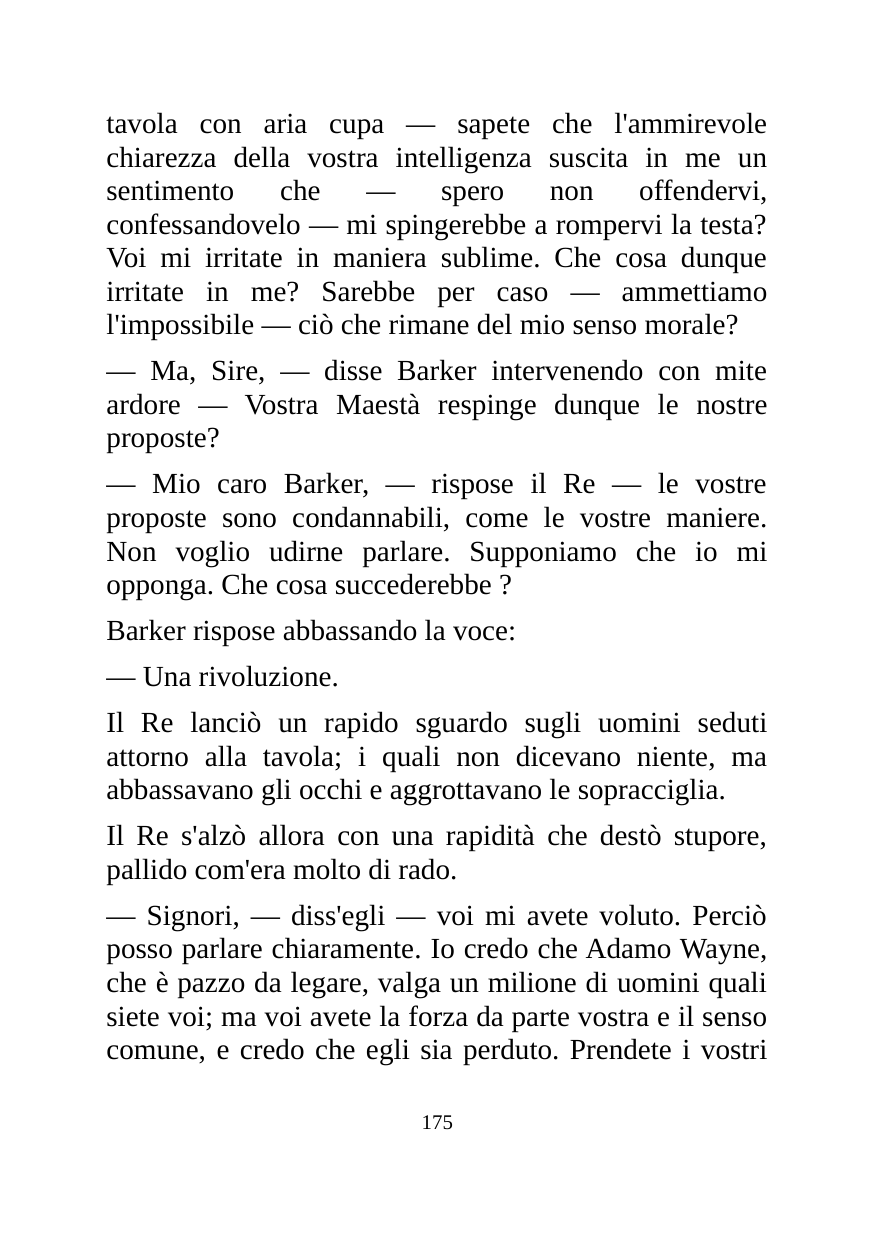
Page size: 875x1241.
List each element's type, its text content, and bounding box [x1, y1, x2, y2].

text Barker rispose abbassando la voce: [106, 613, 768, 647]
text Il Re s'alzò allora con una rapidità che destò stupore, pallido com'era molto di rado. [106, 818, 768, 886]
text tavola con aria cupa — sapete che l'ammirevole chiarezza della vostra intelligenza suscita in me un sentimento che — spero non offendervi, confessandovelo — mi spingerebbe a rompervi la testa? Voi mi irritate in maniera sublime. Che cosa dunque irritate in me? Sarebbe per caso — ammettiamo l'impossibile — ciò che rimane del mio senso morale? [106, 106, 768, 341]
text — Signori, — diss'egli — voi mi avete voluto. Perciò posso parlare chiaramente. Io credo che Adamo Wayne, che è pazzo da legare, valga un milione di uomini quali siete voi; ma voi avete la forza da parte vostra e il senso comune, e credo che egli sia perduto. Prendete i vostri [106, 898, 768, 1066]
text — Una rivoluzione. [106, 659, 768, 693]
text — Ma, Sire, — disse Barker intervenendo con mite ardore — Vostra Maestà respinge dunque le nostre proposte? [106, 353, 768, 454]
text — Mio caro Barker, — rispose il Re — le vostre proposte sono condannabili, come le vostre maniere. Non voglio udirne parlare. Supponiamo che io mi opponga. Che cosa succederebbe ? [106, 467, 768, 601]
text Il Re lanciò un rapido sguardo sugli uomini seduti attorno alla tavola; i quali non dicevano niente, ma abbassavano gli occhi e aggrottavano le sopracciglia. [106, 705, 768, 806]
